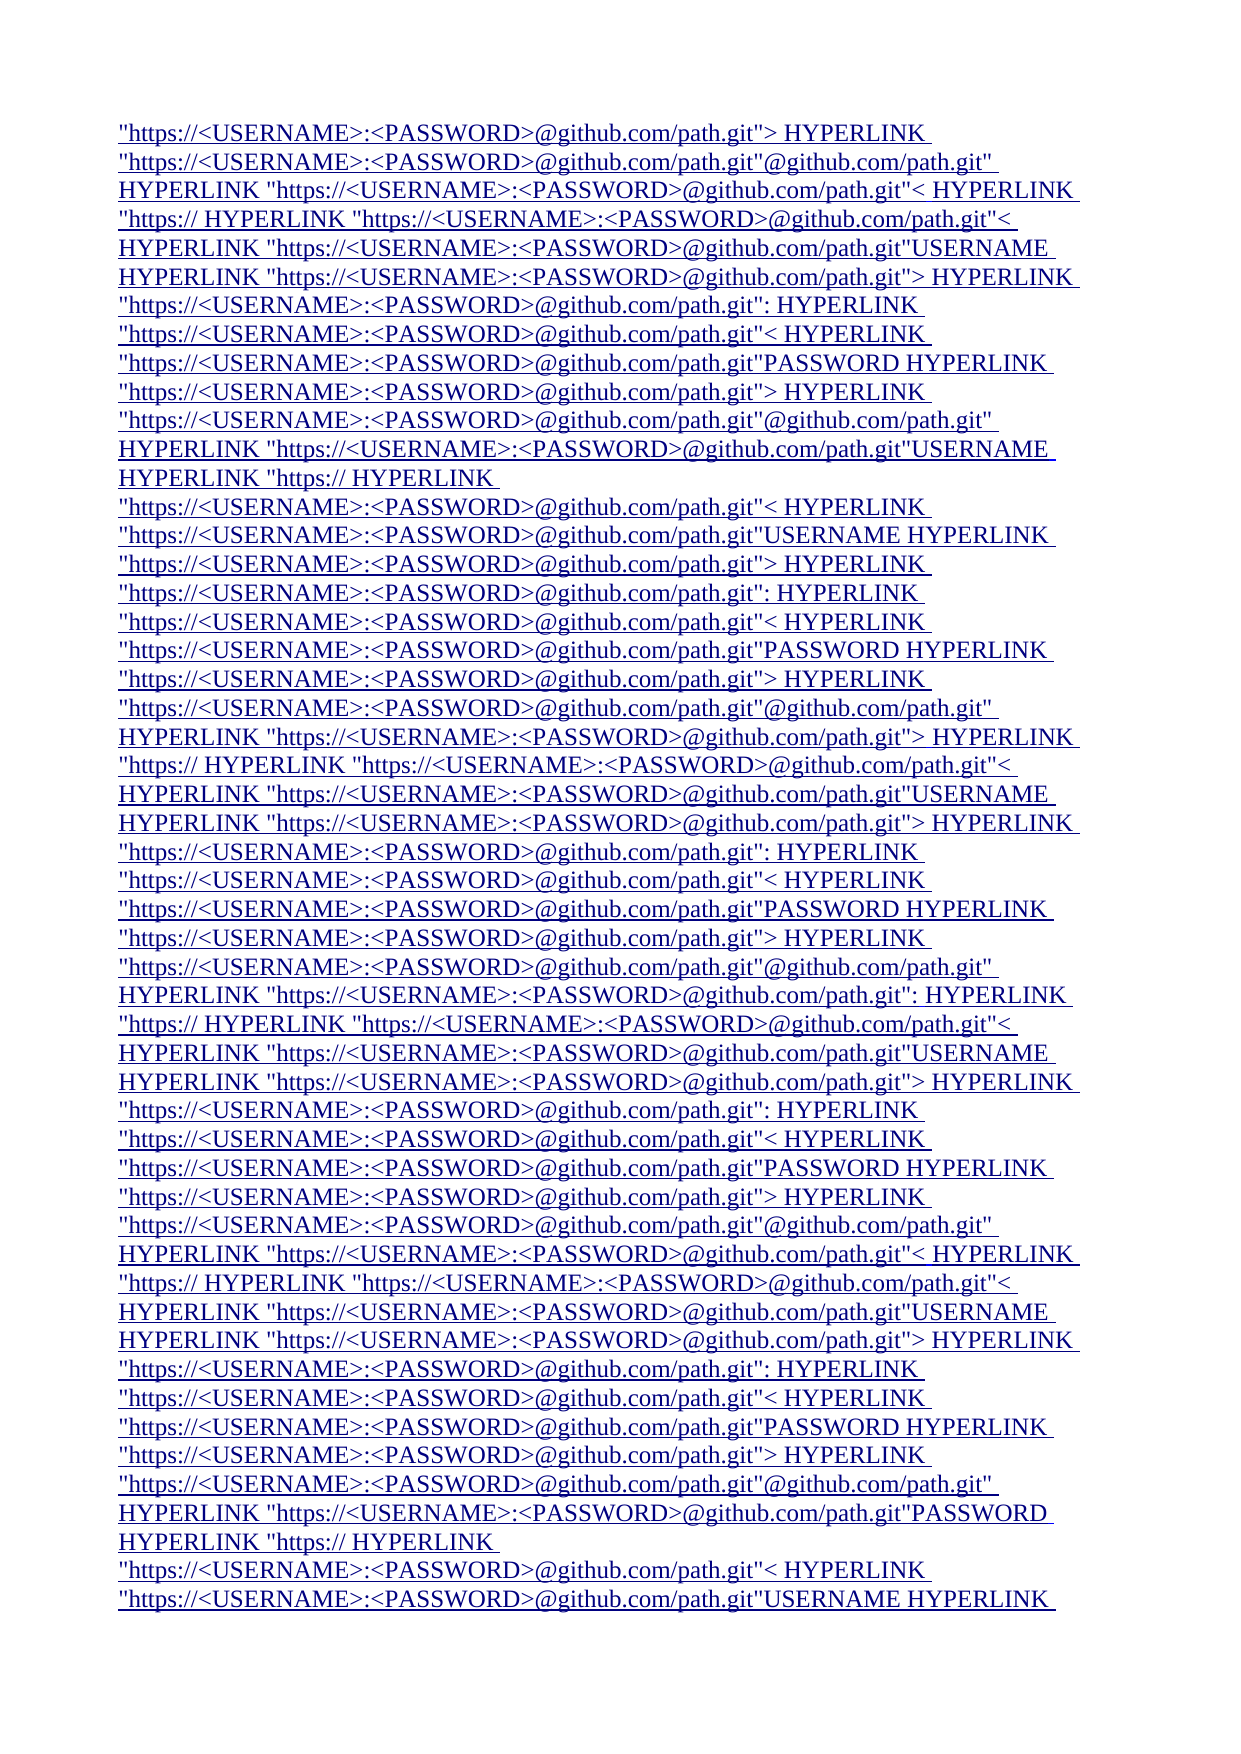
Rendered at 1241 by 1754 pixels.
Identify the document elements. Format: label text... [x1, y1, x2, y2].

text "https://<USERNAME>:<PASSWORD>@github.com/path.git"> HYPERLINK "https://<USERNAME>:<PASSWORD>@github.com/path.git"@github.com/path.git" HYPERLINK "https://<USERNAME>:<PASSWORD>@github.com/path.git"< HYPERLINK "https:// HYPERLINK "https://<USERNAME>:<PASSWORD>@github.com/path.git"< HYPERLINK "https://<USERNAME>:<PASSWORD>@github.com/path.git"USERNAME HYPERLINK "https://<USERNAME>:<PASSWORD>@github.com/path.git"> HYPERLINK "https://<USERNAME>:<PASSWORD>@github.com/path.git": HYPERLINK "https://<USERNAME>:<PASSWORD>@github.com/path.git"< HYPERLINK "https://<USERNAME>:<PASSWORD>@github.com/path.git"PASSWORD HYPERLINK "https://<USERNAME>:<PASSWORD>@github.com/path.git"> HYPERLINK "https://<USERNAME>:<PASSWORD>@github.com/path.git"@github.com/path.git" HYPERLINK "https://<USERNAME>:<PASSWORD>@github.com/path.git"USERNAME HYPERLINK "https:// HYPERLINK "https://<USERNAME>:<PASSWORD>@github.com/path.git"< HYPERLINK "https://<USERNAME>:<PASSWORD>@github.com/path.git"USERNAME HYPERLINK "https://<USERNAME>:<PASSWORD>@github.com/path.git"> HYPERLINK "https://<USERNAME>:<PASSWORD>@github.com/path.git": HYPERLINK "https://<USERNAME>:<PASSWORD>@github.com/path.git"< HYPERLINK "https://<USERNAME>:<PASSWORD>@github.com/path.git"PASSWORD HYPERLINK "https://<USERNAME>:<PASSWORD>@github.com/path.git"> HYPERLINK "https://<USERNAME>:<PASSWORD>@github.com/path.git"@github.com/path.git" HYPERLINK "https://<USERNAME>:<PASSWORD>@github.com/path.git"> HYPERLINK "https:// HYPERLINK "https://<USERNAME>:<PASSWORD>@github.com/path.git"< HYPERLINK "https://<USERNAME>:<PASSWORD>@github.com/path.git"USERNAME HYPERLINK "https://<USERNAME>:<PASSWORD>@github.com/path.git"> HYPERLINK "https://<USERNAME>:<PASSWORD>@github.com/path.git": HYPERLINK "https://<USERNAME>:<PASSWORD>@github.com/path.git"< HYPERLINK "https://<USERNAME>:<PASSWORD>@github.com/path.git"PASSWORD HYPERLINK "https://<USERNAME>:<PASSWORD>@github.com/path.git"> HYPERLINK "https://<USERNAME>:<PASSWORD>@github.com/path.git"@github.com/path.git" HYPERLINK "https://<USERNAME>:<PASSWORD>@github.com/path.git": HYPERLINK "https:// HYPERLINK "https://<USERNAME>:<PASSWORD>@github.com/path.git"< HYPERLINK "https://<USERNAME>:<PASSWORD>@github.com/path.git"USERNAME HYPERLINK "https://<USERNAME>:<PASSWORD>@github.com/path.git"> HYPERLINK "https://<USERNAME>:<PASSWORD>@github.com/path.git": HYPERLINK "https://<USERNAME>:<PASSWORD>@github.com/path.git"< HYPERLINK "https://<USERNAME>:<PASSWORD>@github.com/path.git"PASSWORD HYPERLINK "https://<USERNAME>:<PASSWORD>@github.com/path.git"> HYPERLINK "https://<USERNAME>:<PASSWORD>@github.com/path.git"@github.com/path.git" HYPERLINK "https://<USERNAME>:<PASSWORD>@github.com/path.git"< HYPERLINK "https:// HYPERLINK "https://<USERNAME>:<PASSWORD>@github.com/path.git"< HYPERLINK "https://<USERNAME>:<PASSWORD>@github.com/path.git"USERNAME HYPERLINK "https://<USERNAME>:<PASSWORD>@github.com/path.git"> HYPERLINK "https://<USERNAME>:<PASSWORD>@github.com/path.git": HYPERLINK "https://<USERNAME>:<PASSWORD>@github.com/path.git"< HYPERLINK "https://<USERNAME>:<PASSWORD>@github.com/path.git"PASSWORD HYPERLINK "https://<USERNAME>:<PASSWORD>@github.com/path.git"> HYPERLINK "https://<USERNAME>:<PASSWORD>@github.com/path.git"@github.com/path.git" HYPERLINK "https://<USERNAME>:<PASSWORD>@github.com/path.git"PASSWORD HYPERLINK "https:// HYPERLINK "https://<USERNAME>:<PASSWORD>@github.com/path.git"< HYPERLINK "https://<USERNAME>:<PASSWORD>@github.com/path.git"USERNAME HYPERLINK [118, 118, 1122, 1613]
